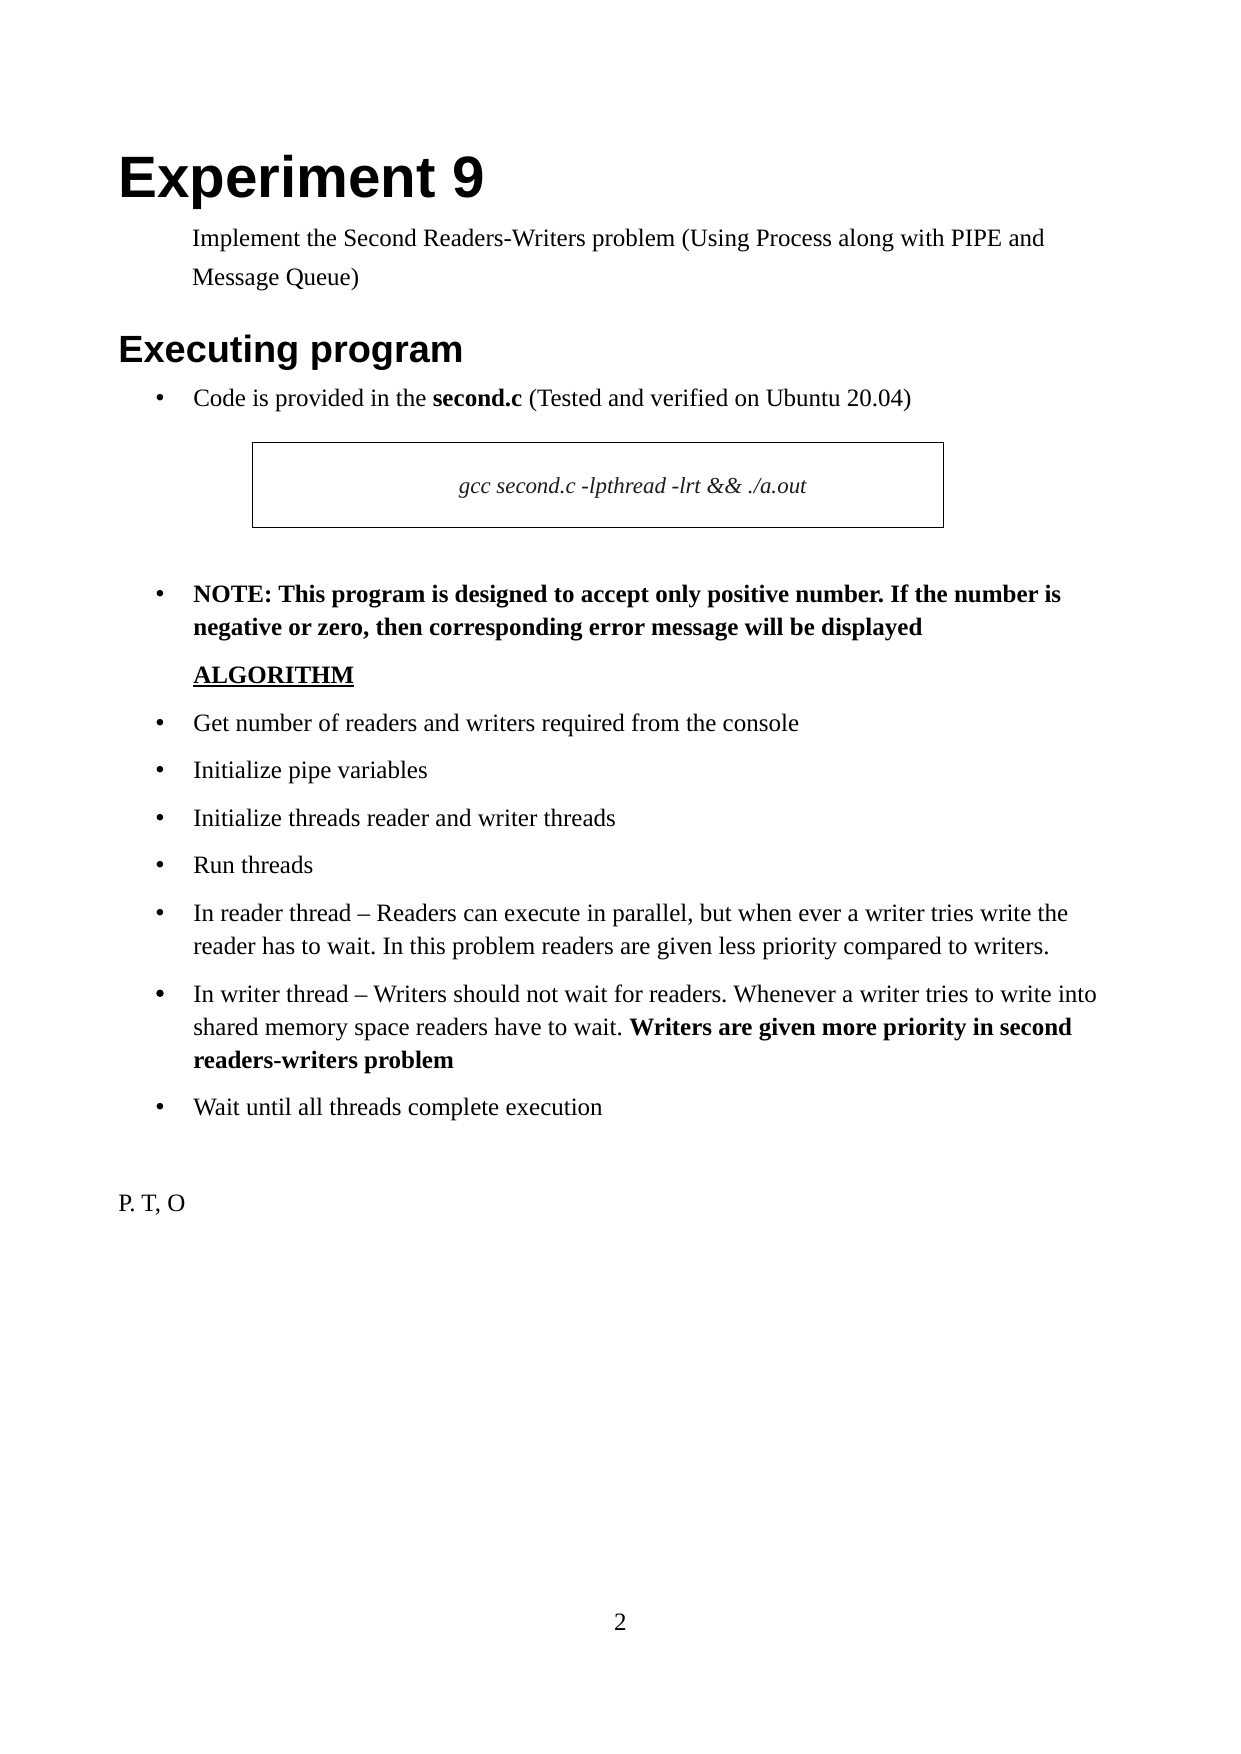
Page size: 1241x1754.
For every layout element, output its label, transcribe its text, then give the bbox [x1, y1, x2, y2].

list In reader thread – Readers can execute in parallel, but when ever a writer tries write the reader has to wait. In this problem readers are given less priority compared to writers. [156, 898, 1122, 960]
list Wait until all threads complete execution [156, 1092, 1122, 1121]
list Run threads [156, 851, 1122, 879]
list Code is provided in the second.c (Tested and verified on Ubuntu 20.04) [156, 383, 1122, 412]
list Initialize pipe variables [156, 755, 1122, 784]
list Implement the Second Readers-Writers problem (Using Process along with PIPE and Message Queue) [162, 223, 1122, 291]
subtitle Executing program [118, 327, 1122, 371]
text P. T, O [118, 1188, 1122, 1216]
list Initialize threads reader and writer threads [156, 803, 1122, 832]
list NOTE: This program is designed to accept only positive number. If the number is negative or zero, then corresponding error message will be displayed [156, 579, 1122, 641]
title Experiment 9 [118, 143, 1122, 210]
list In writer thread – Writers should not wait for readers. Whenever a writer tries to write into shared memory space readers have to wait. Writers are given more priority in second readers-writers problem [156, 979, 1122, 1073]
list Get number of readers and writers required from the console [156, 708, 1122, 736]
list ALGORITHM [156, 660, 1122, 689]
